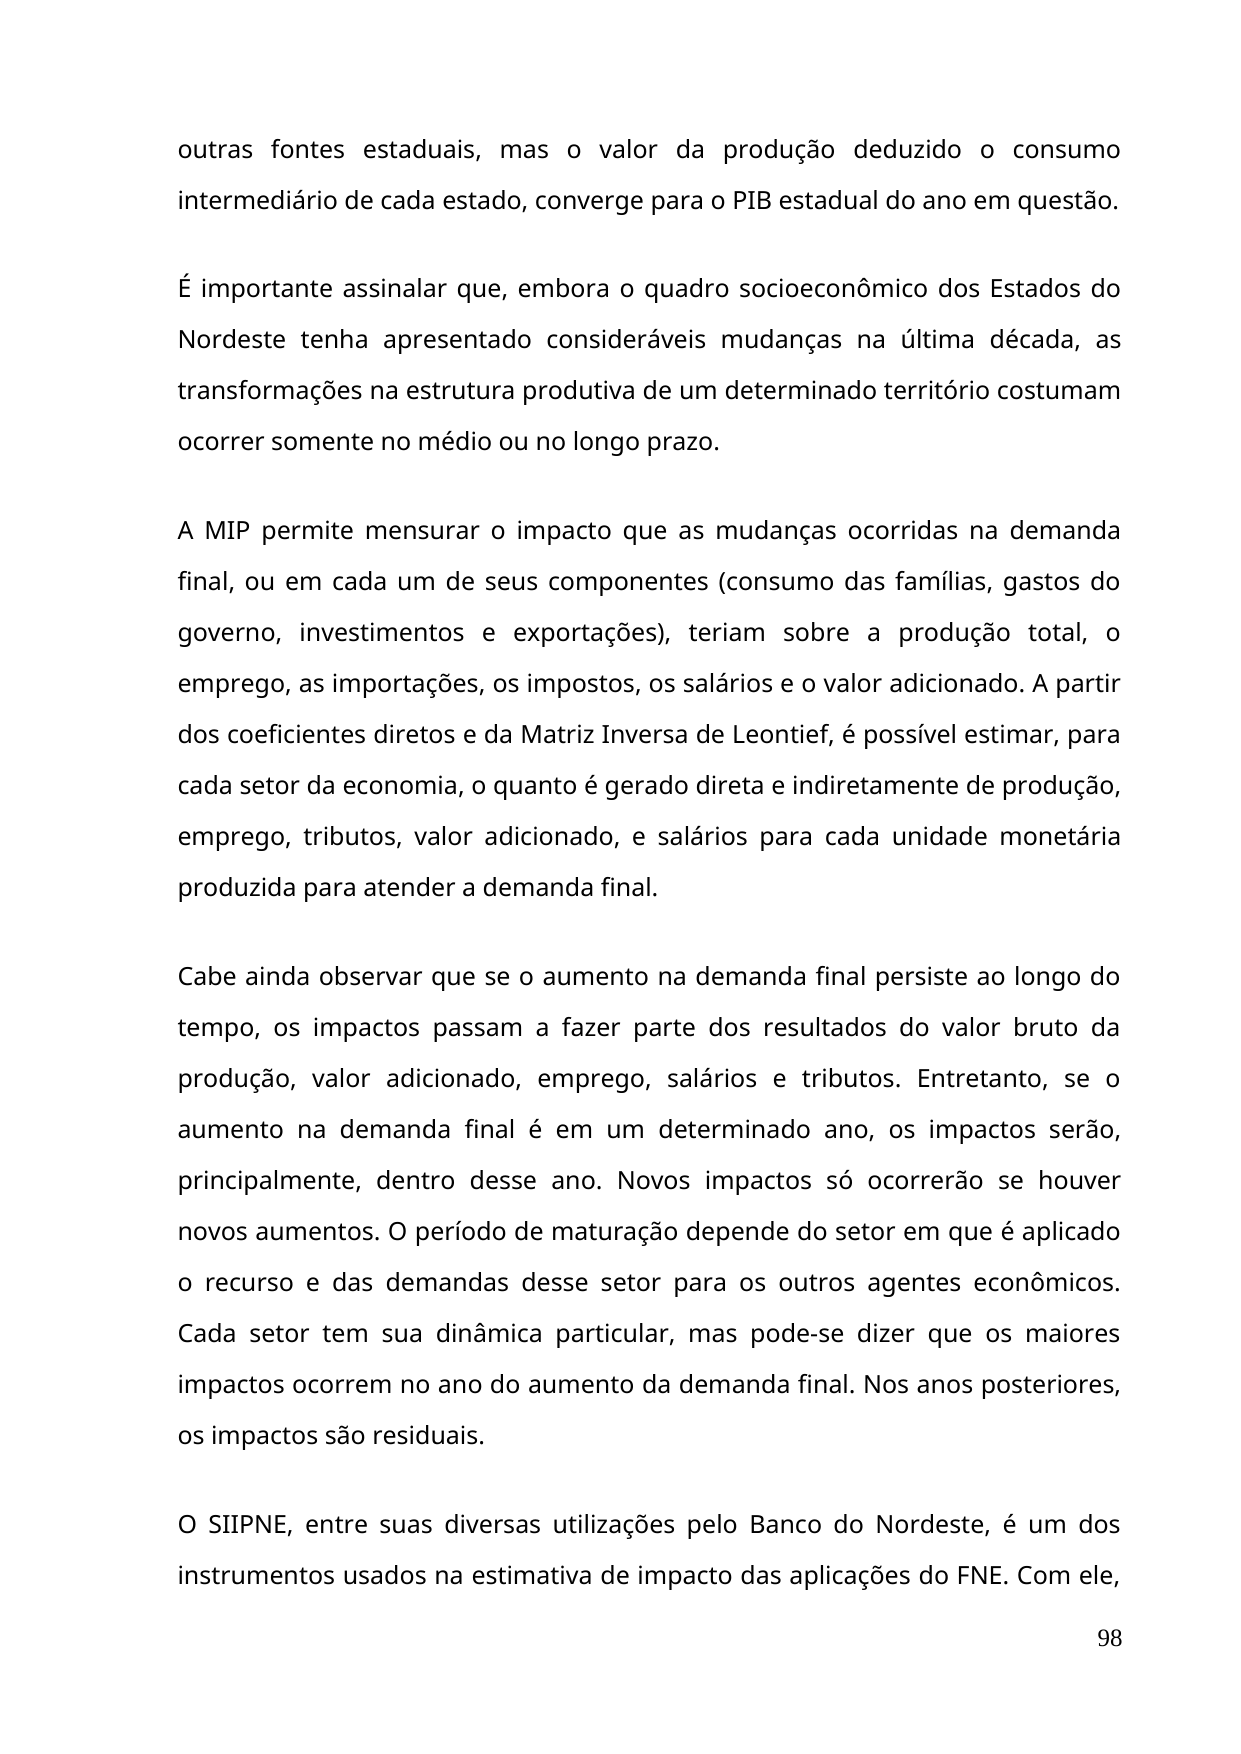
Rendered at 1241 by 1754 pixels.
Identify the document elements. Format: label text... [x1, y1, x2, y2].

text O SIIPNE, entre suas diversas utilizações pelo Banco do Nordeste, é um dos instrumentos usados na estimativa de impacto das aplicações do FNE. Com ele, [177, 1506, 1122, 1591]
text Cabe ainda observar que se o aumento na demanda final persiste ao longo do tempo, os impactos passam a fazer parte dos resultados do valor bruto da produção, valor adicionado, emprego, salários e tributos. Entretanto, se o aumento na demanda final é em um determinado ano, os impactos serão, principalmente, dentro desse ano. Novos impactos só ocorrerão se houver novos aumentos. O período de maturação depende do setor em que é aplicado o recurso e das demandas desse setor para os outros agentes econômicos. Cada setor tem sua dinâmica particular, mas pode-se dizer que os maiores impactos ocorrem no ano do aumento da demanda final. Nos anos posteriores, os impactos são residuais. [177, 958, 1122, 1452]
text A MIP permite mensurar o impacto que as mudanças ocorridas na demanda final, ou em cada um de seus componentes (consumo das famílias, gastos do governo, investimentos e exportações), teriam sobre a produção total, o emprego, as importações, os impostos, os salários e o valor adicionado. A partir dos coeficientes diretos e da Matriz Inversa de Leontief, é possível estimar, para cada setor da economia, o quanto é gerado direta e indiretamente de produção, emprego, tributos, valor adicionado, e salários para cada unidade monetária produzida para atender a demanda final. [177, 513, 1122, 904]
text outras fontes estaduais, mas o valor da produção deduzido o consumo intermediário de cada estado, converge para o PIB estadual do ano em questão. [177, 131, 1122, 216]
text É importante assinalar que, embora o quadro socioeconômico dos Estados do Nordeste tenha apresentado consideráveis mudanças na última década, as transformações na estrutura produtiva de um determinado território costumam ocorrer somente no médio ou no longo prazo. [177, 271, 1122, 458]
